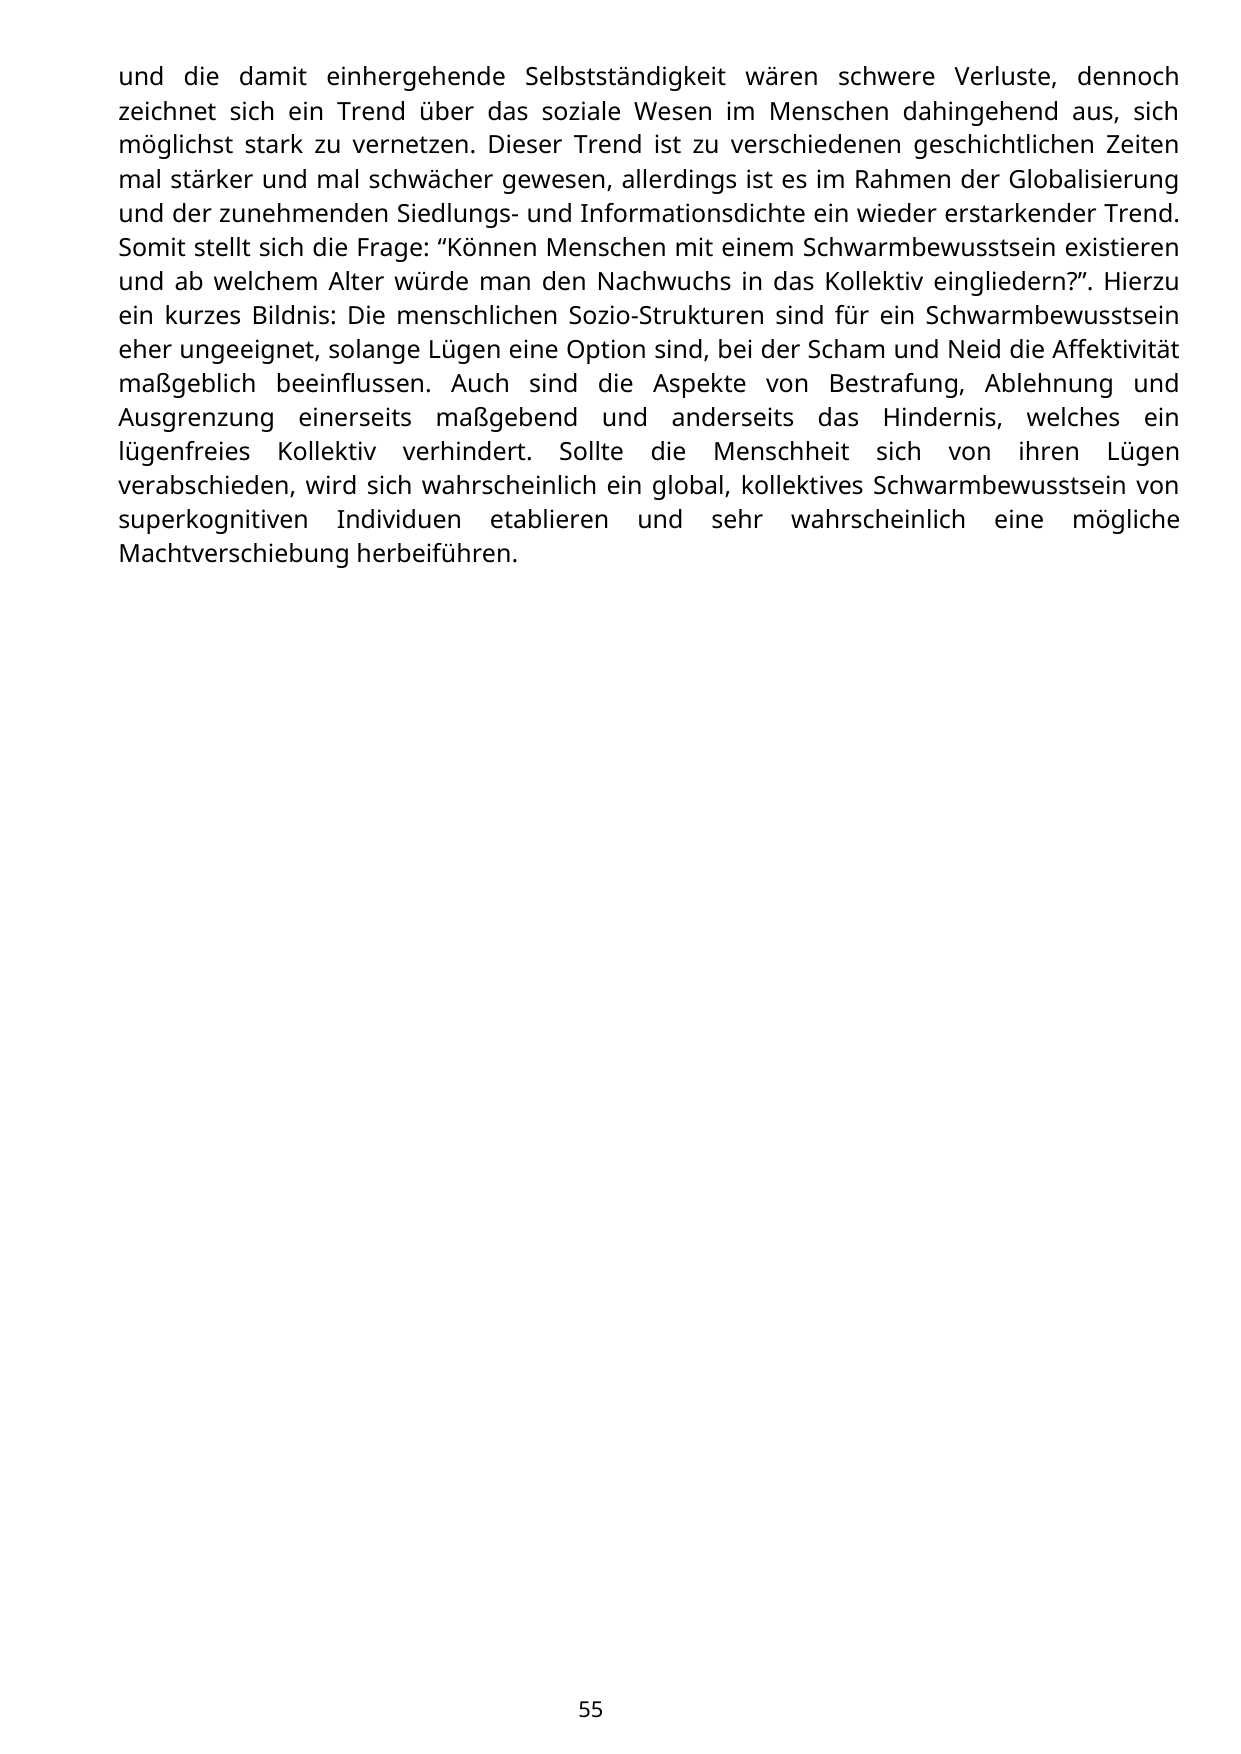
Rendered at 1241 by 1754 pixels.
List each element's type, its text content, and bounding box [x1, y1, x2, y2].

text und die damit einhergehende Selbstständigkeit wären schwere Verluste, dennoch zeichnet sich ein Trend über das soziale Wesen im Menschen dahingehend aus, sich möglichst stark zu vernetzen. Dieser Trend ist zu verschiedenen geschichtlichen Zeiten mal stärker und mal schwächer gewesen, allerdings ist es im Rahmen der Globalisierung und der zunehmenden Siedlungs- und Informationsdichte ein wieder erstarkender Trend. Somit stellt sich die Frage: “Können Menschen mit einem Schwarmbewusstsein existieren und ab welchem Alter würde man den Nachwuchs in das Kollektiv eingliedern?”. Hierzu ein kurzes Bildnis: Die menschlichen Sozio-Strukturen sind für ein Schwarmbewusstsein eher ungeeignet, solange Lügen eine Option sind, bei der Scham und Neid die Affektivität maßgeblich beeinflussen. Auch sind die Aspekte von Bestrafung, Ablehnung und Ausgrenzung einerseits maßgebend und anderseits das Hindernis, welches ein lügenfreies Kollektiv verhindert. Sollte die Menschheit sich von ihren Lügen verabschieden, wird sich wahrscheinlich ein global, kollektives Schwarmbewusstsein von superkognitiven Individuen etablieren und sehr wahrscheinlich eine mögliche Machtverschiebung herbeiführen. [118, 59, 1181, 570]
